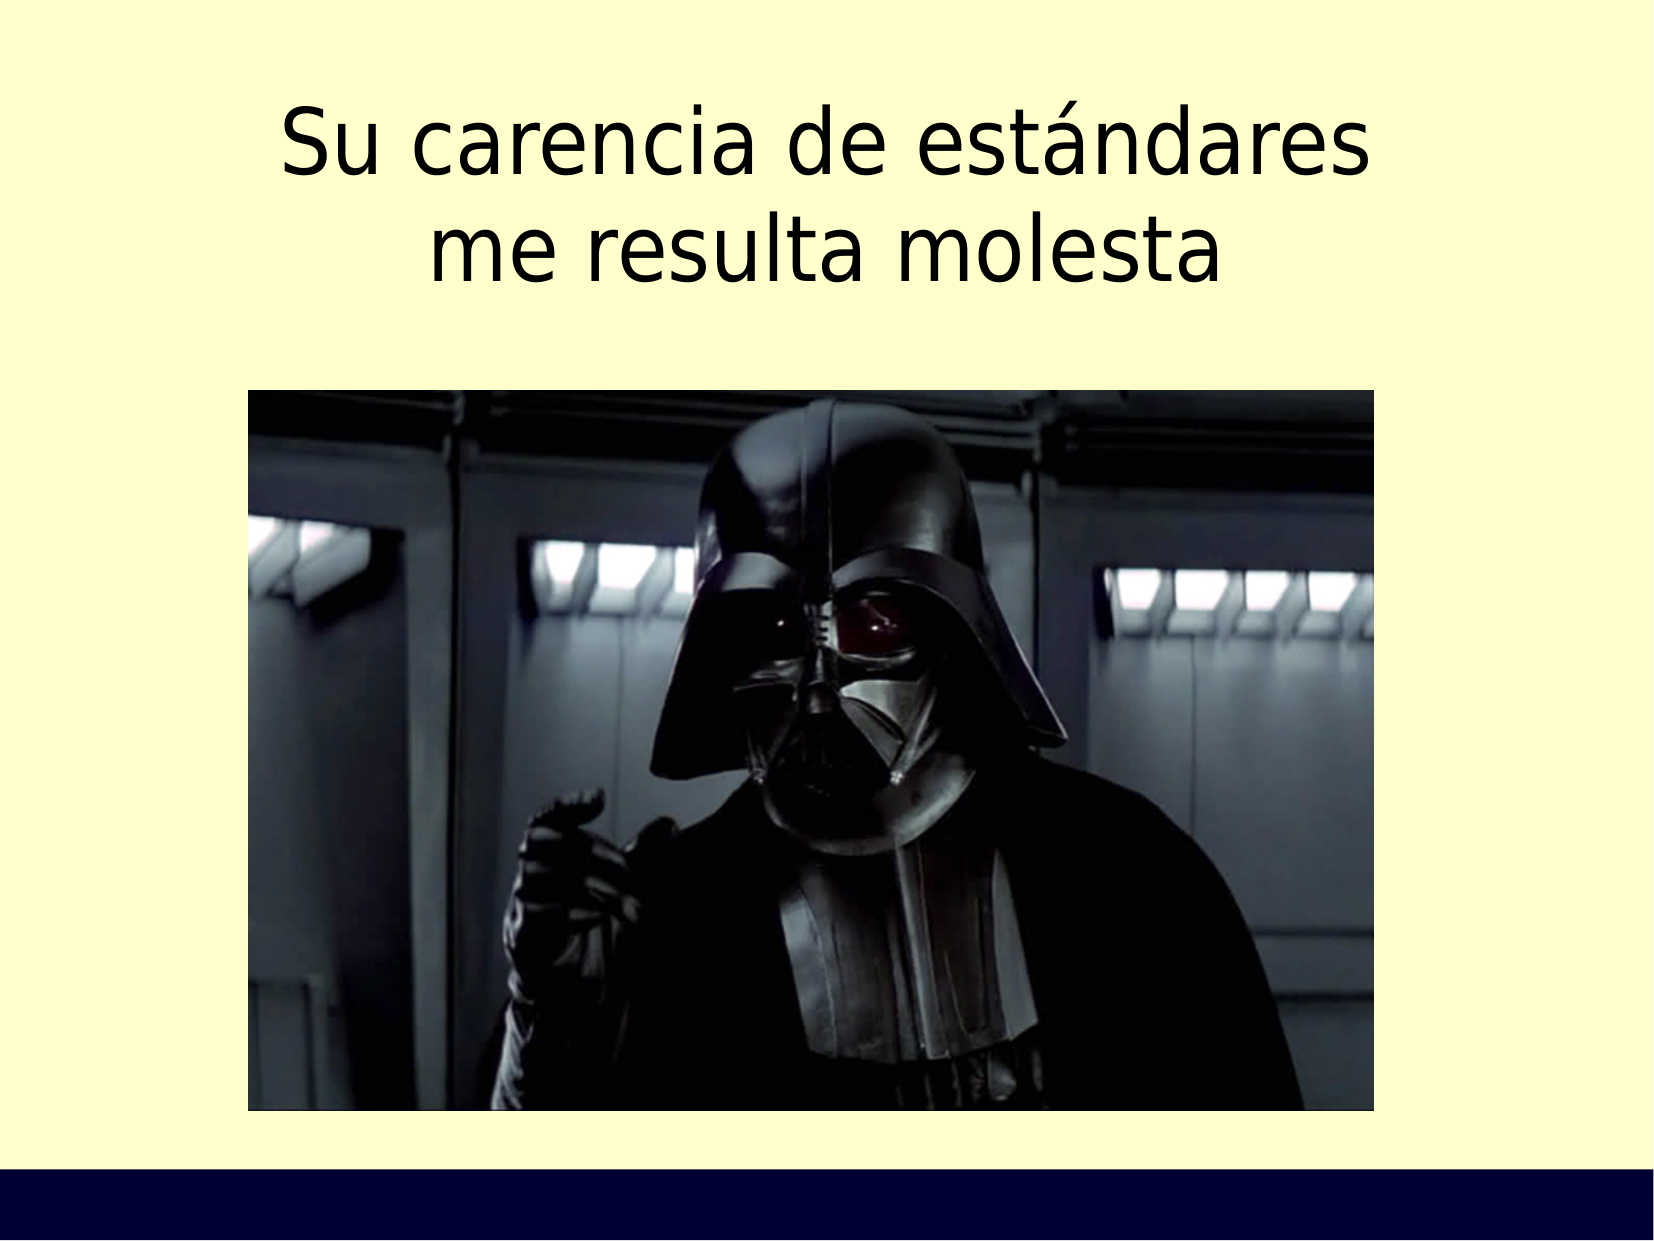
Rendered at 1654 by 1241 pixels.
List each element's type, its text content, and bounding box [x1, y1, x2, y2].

title Su carencia de estándares me resulta molesta [82, 49, 1571, 343]
picture [248, 390, 1374, 1111]
